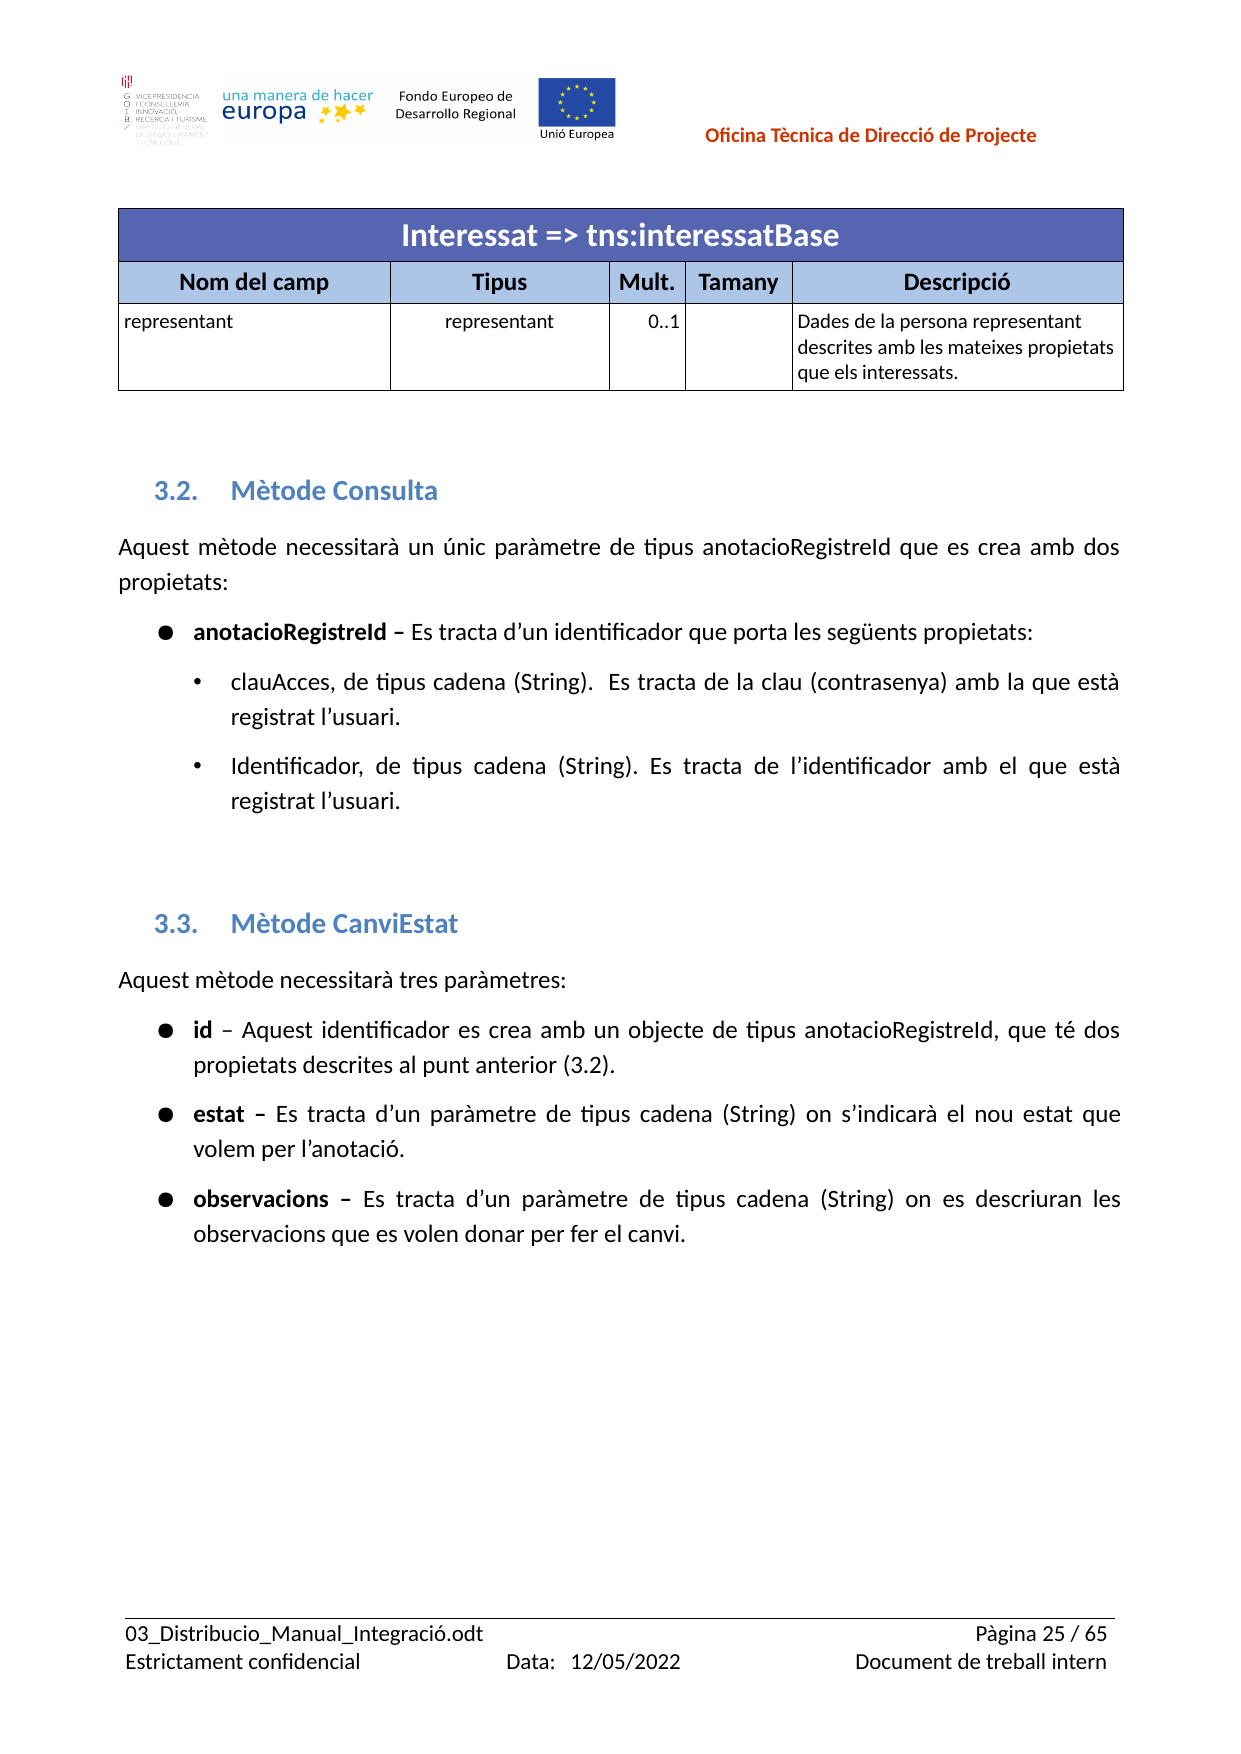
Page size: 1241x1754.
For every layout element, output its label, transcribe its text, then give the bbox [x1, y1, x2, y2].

list anotacioRegistreId – Es tracta d’un identificador que porta les següents propietats: [156, 616, 1122, 647]
table_cell Tipus [391, 262, 609, 303]
list Identificador, de tipus cadena (String). Es tracta de l’identificador amb el que està registrat l’usuari. [193, 750, 1122, 816]
table_cell Nom del camp [119, 262, 390, 303]
list clauAcces, de tipus cadena (String). Es tracta de la clau (contrasenya) amb la que està registrat l’usuari. [193, 666, 1122, 731]
subtitle Mètode CanviEstat [153, 905, 1122, 941]
text Aquest mètode necessitarà un únic paràmetre de tipus anotacioRegistreId que es crea amb dos propietats: [118, 531, 1122, 597]
list estat – Es tracta d’un paràmetre de tipus cadena (String) on s’indicarà el nou estat que volem per l’anotació. [156, 1098, 1122, 1164]
table_cell [686, 304, 792, 390]
list observacions – Es tracta d’un paràmetre de tipus cadena (String) on es descriuran les observacions que es volen donar per fer el canvi. [156, 1183, 1122, 1248]
picture [219, 73, 621, 147]
list id – Aquest identificador es crea amb un objecte de tipus anotacioRegistreId, que té dos propietats descrites al punt anterior (3.2). [156, 1014, 1122, 1079]
table_cell Mult. [610, 262, 685, 303]
table_header Interessat => tns:interessatBase [119, 209, 1123, 261]
table_cell Descripció [793, 262, 1123, 303]
table_cell Dades de la persona representant descrites amb les mateixes propietats que els interessats. [793, 304, 1123, 390]
table_cell representant [119, 304, 390, 390]
text Aquest mètode necessitarà tres paràmetres: [118, 964, 1122, 995]
table_cell representant [391, 304, 609, 390]
subtitle Mètode Consulta [153, 472, 1122, 508]
table_cell Tamany [686, 262, 792, 303]
picture [118, 73, 213, 147]
table_cell 0..1 [610, 304, 685, 390]
